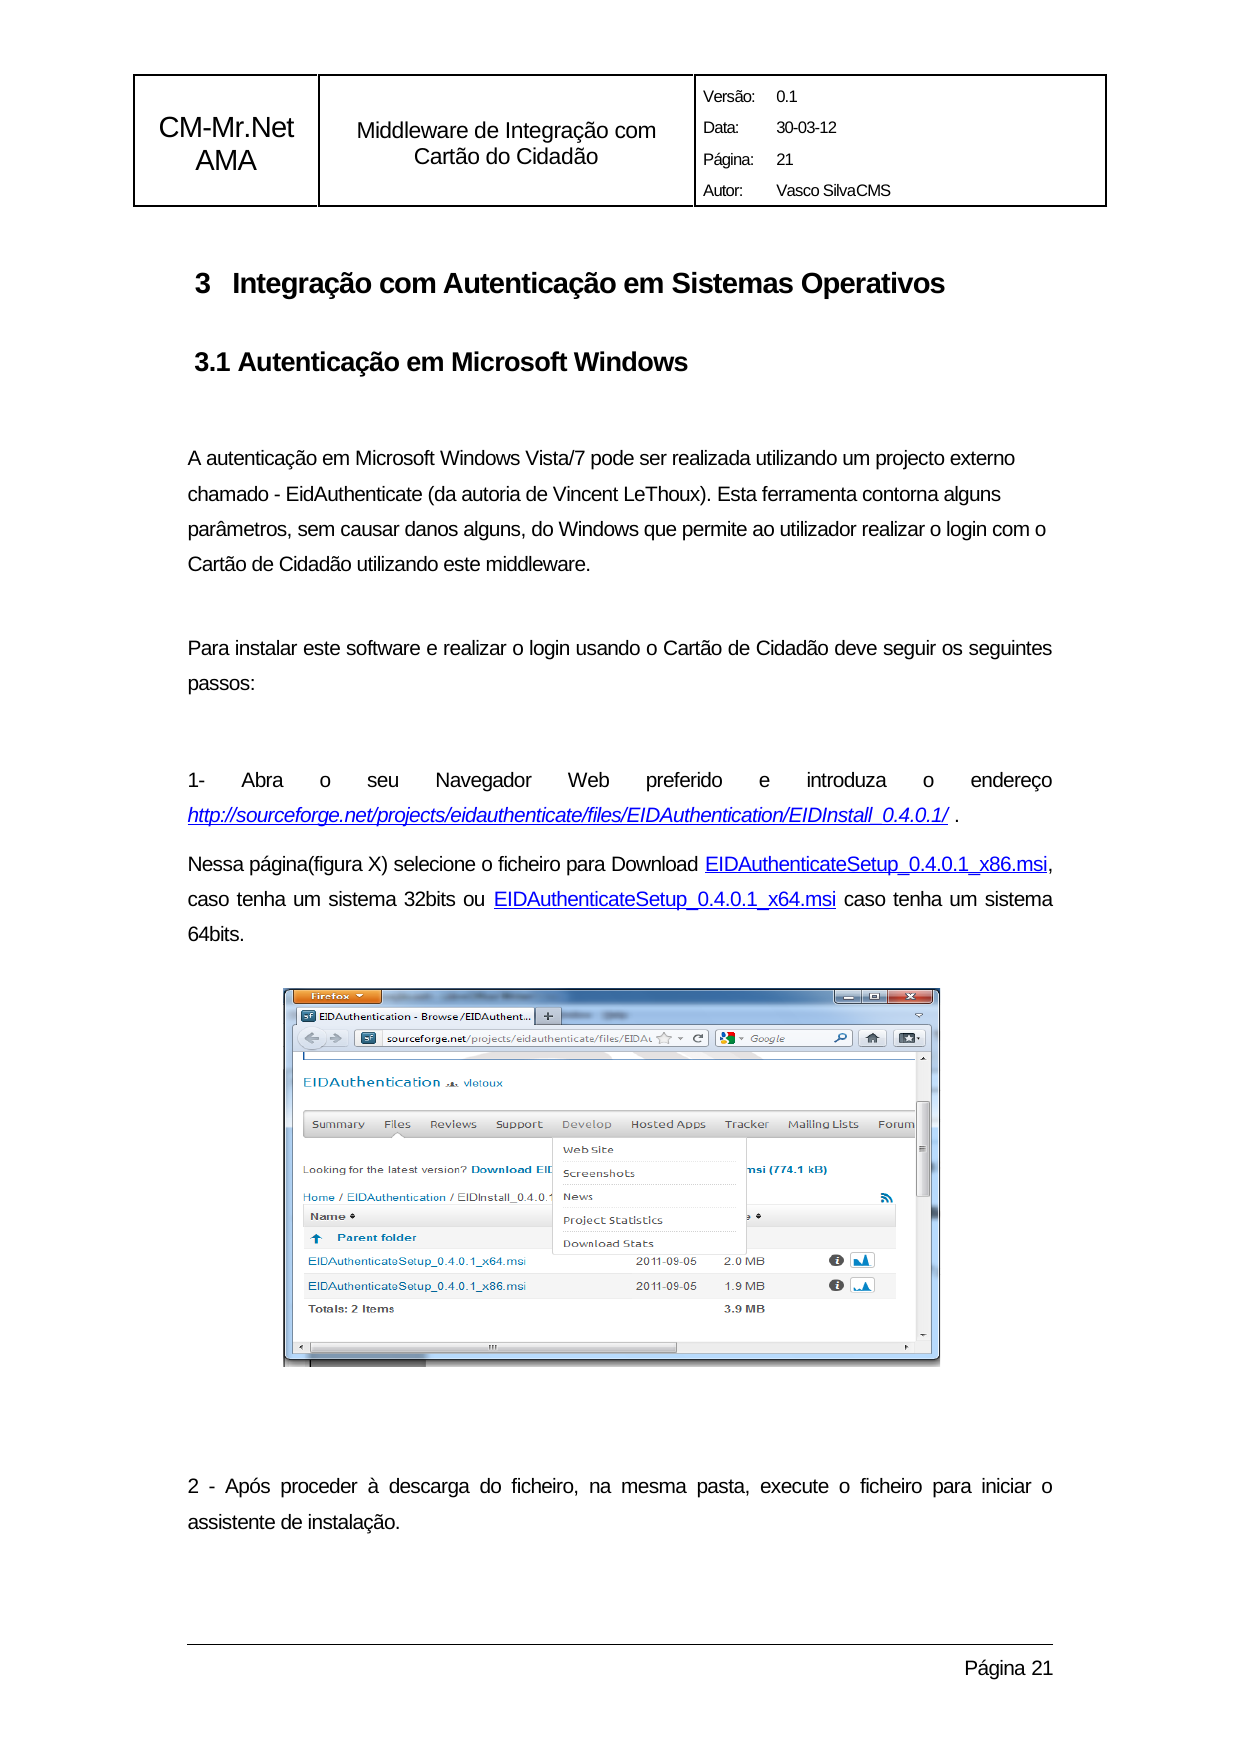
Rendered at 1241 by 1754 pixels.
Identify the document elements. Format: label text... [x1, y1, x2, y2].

text 2 - Após proceder à descarga do ficheiro, na mesma pasta, execute o ficheiro para iniciar o assistente de instalação. [187, 1475, 1053, 1534]
subtitle Integração com Autenticação em Sistemas Operativos [187, 267, 1053, 300]
text 1- Abra o seu Navegador Web preferido e introduza o endereço http://sourceforge.net/projects/eidauthenticate/files/EIDAuthentication/EIDInstall_0.4.0.1/ . [187, 768, 1053, 827]
subtitle Autenticação em Microsoft Windows [187, 347, 1053, 377]
text Para instalar este software e realizar o login usando o Cartão de Cidadão deve seguir os seguintes passos: [187, 636, 1053, 695]
picture [283, 988, 941, 1367]
text A autenticação em Microsoft Windows Vista/7 pode ser realizada utilizando um projecto externo chamado - EidAuthenticate (da autoria de Vincent LeThoux). Esta ferramenta contorna alguns parâmetros, sem causar danos alguns, do Windows que permite ao utilizador realizar o login com o Cartão de Cidadão utilizando este middleware. [187, 447, 1053, 576]
text Nessa página(figura X) selecione o ficheiro para Download EIDAuthenticateSetup_0.4.0.1_x86.msi, caso tenha um sistema 32bits ou EIDAuthenticateSetup_0.4.0.1_x64.msi caso tenha um sistema 64bits. [187, 852, 1053, 946]
